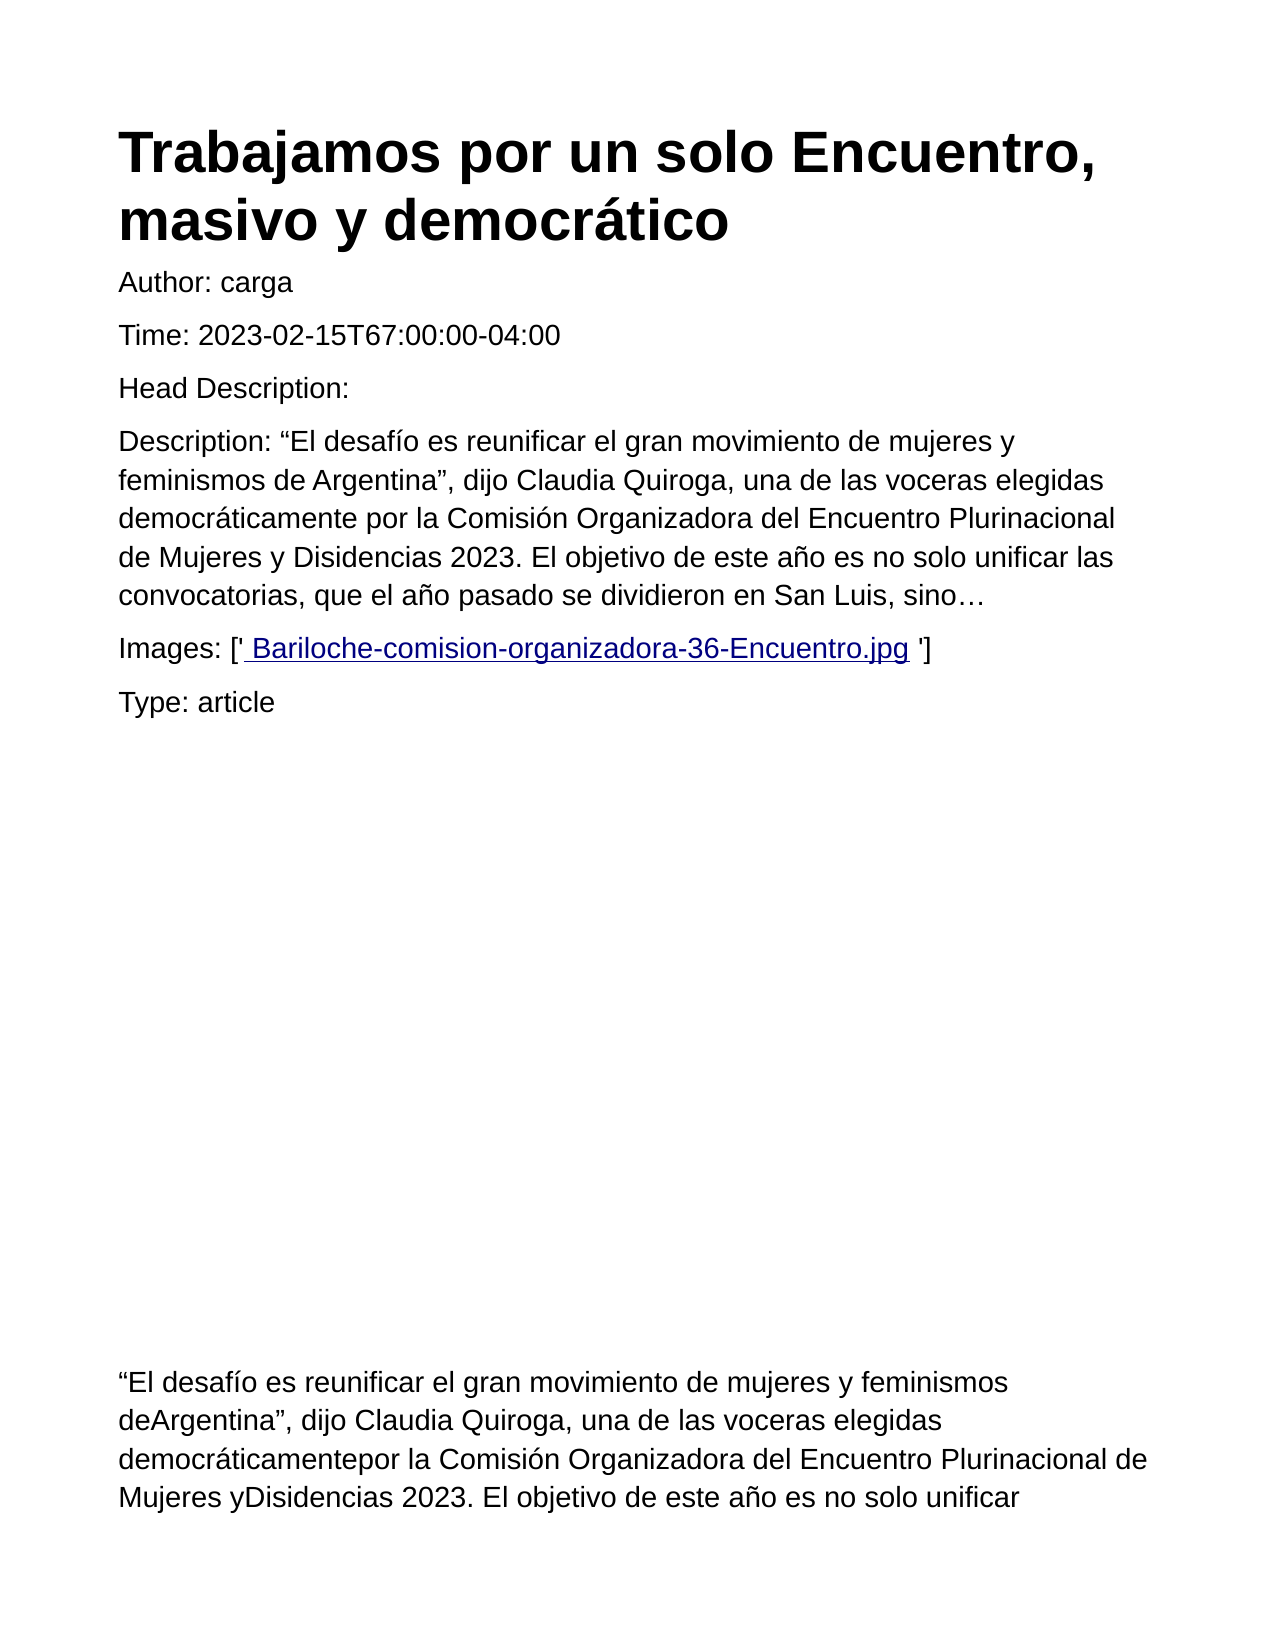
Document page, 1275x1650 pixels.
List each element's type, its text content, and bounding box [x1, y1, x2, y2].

text Author: carga [118, 265, 1157, 298]
text Time: 2023-02-15T67:00:00-04:00 [118, 318, 1157, 351]
text Images: [' Bariloche-comision-organizadora-36-Encuentro.jpg '] [118, 631, 1157, 665]
text Type: article [118, 684, 1157, 718]
text “El desafío es reunificar el gran movimiento de mujeres y feminismos deArgentina”, dijo Claudia Quiroga, una de las voceras elegidas democráticamentepor la Comisión Organizadora del Encuentro Plurinacional de Mujeres yDisidencias 2023. El objetivo de este año es no solo unificar [118, 1365, 1157, 1514]
text Head Description: [118, 371, 1157, 404]
text Description: “El desafío es reunificar el gran movimiento de mujeres y feminismos de Argentina”, dijo Claudia Quiroga, una de las voceras elegidas democráticamente por la Comisión Organizadora del Encuentro Plurinacional de Mujeres y Disidencias 2023. El objetivo de este año es no solo unificar las convocatorias, que el año pasado se dividieron en San Luis, sino… [118, 424, 1157, 612]
subtitle Trabajamos por un solo Encuentro, masivo y democrático [118, 118, 1157, 252]
